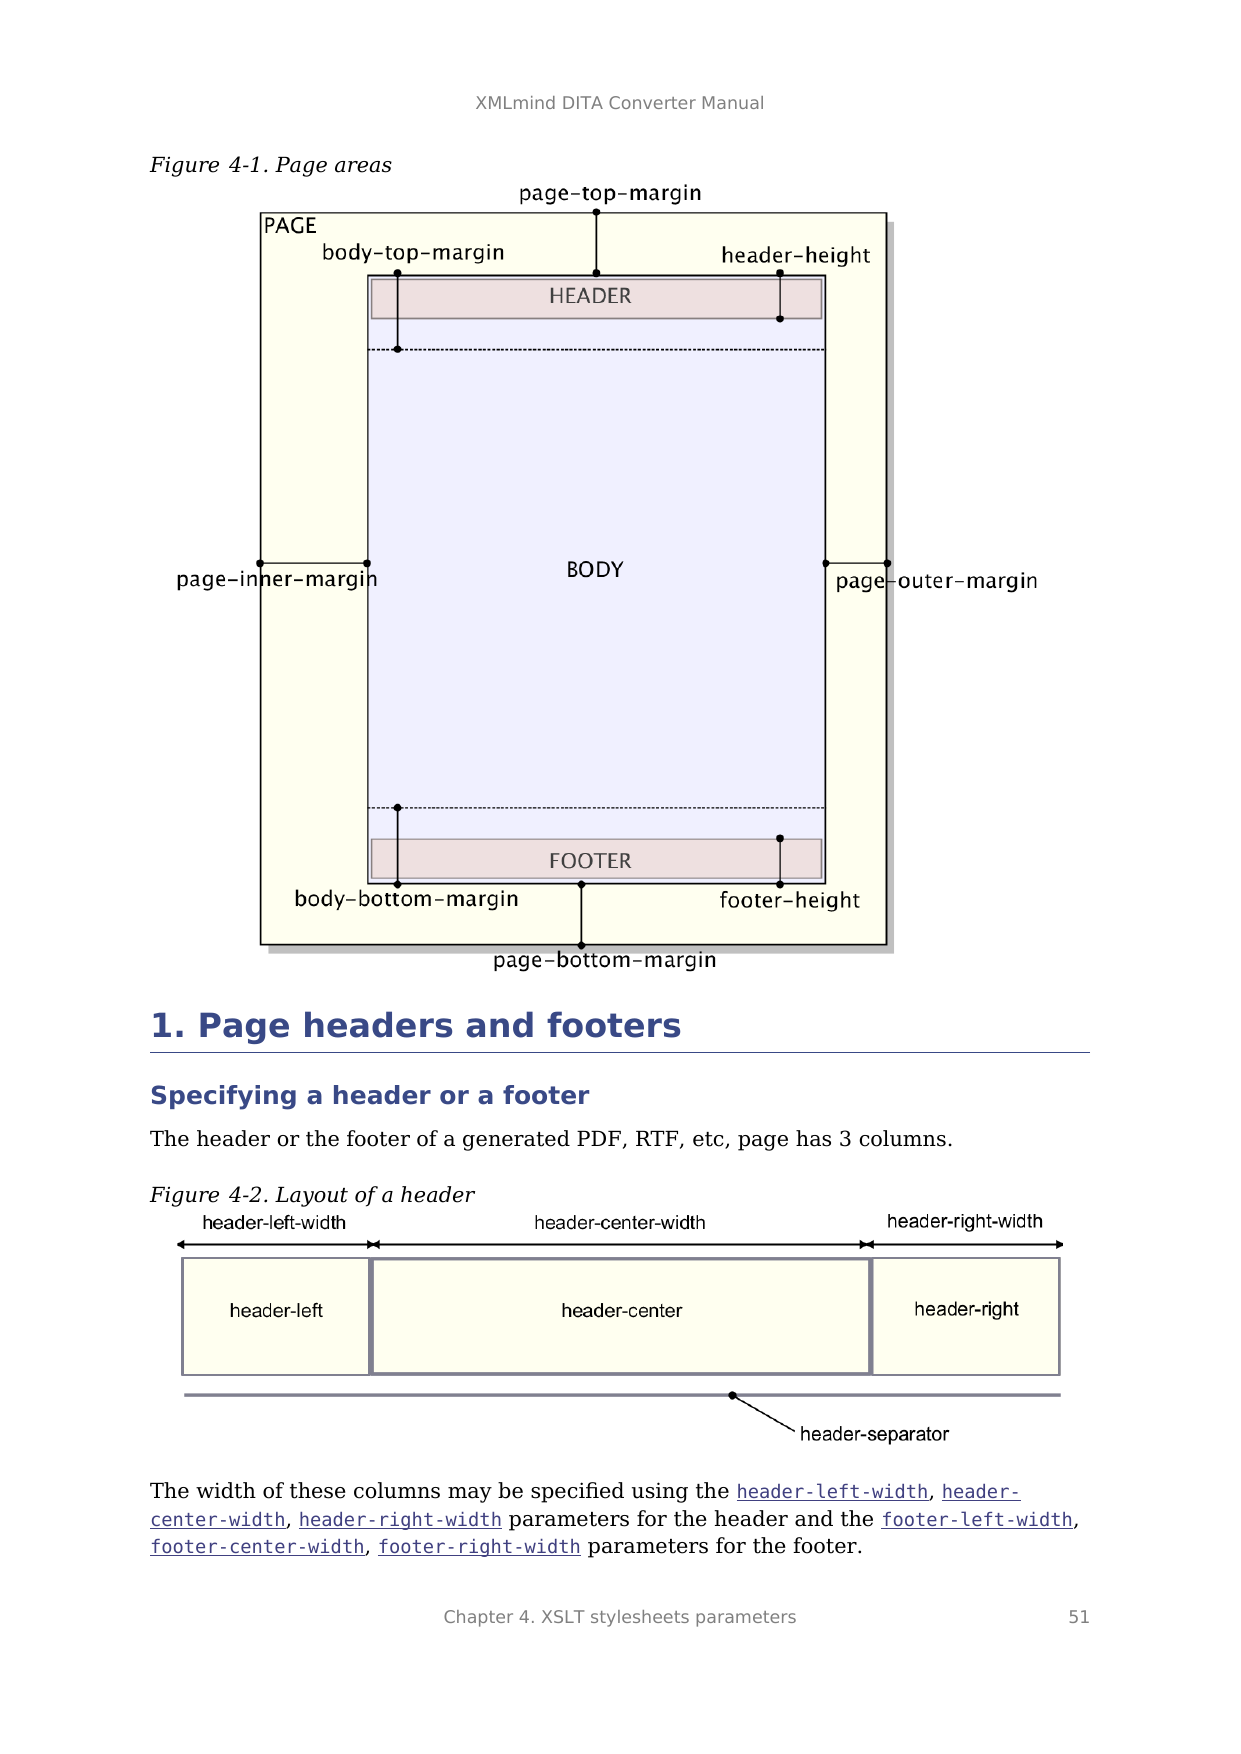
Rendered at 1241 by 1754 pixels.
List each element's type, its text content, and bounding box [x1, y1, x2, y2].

picture [177, 1214, 1063, 1448]
text Figure 4-2. Layout of a header [150, 1179, 1090, 1207]
text Figure 4-1. Page areas [150, 150, 1090, 178]
text The header or the footer of a generated PDF, RTF, etc, page has 3 columns. [150, 1124, 1090, 1152]
text Specifying a header or a footer [150, 1081, 1090, 1110]
text The width of these columns may be specified using the header-left-width, header-center-width, header-right-width parameters for the header and the footer-left-width, footer-center-width, footer-right-width parameters for the footer. [150, 1476, 1090, 1559]
picture [177, 184, 1063, 979]
subtitle 1. Page headers and footers [150, 1006, 1090, 1052]
